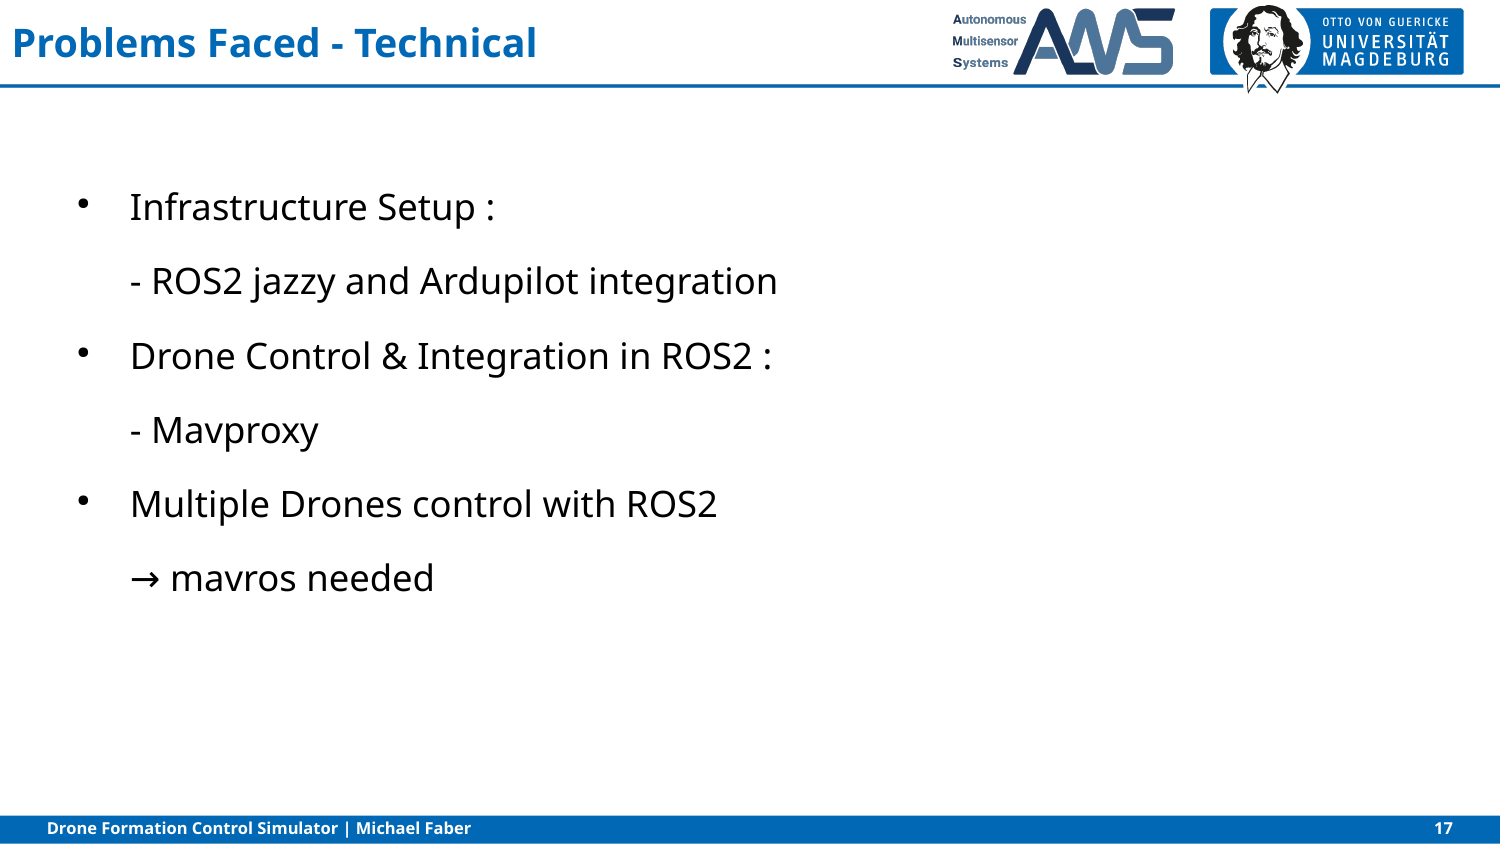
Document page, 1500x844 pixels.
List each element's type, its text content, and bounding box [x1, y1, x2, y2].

list Infrastructure Setup : - ROS2 jazzy and Ardupilot integration Drone Control & Integration in ROS2 : - Mavproxy Multiple Drones control with ROS2 → mavros needed [59, 184, 1441, 721]
title Problems Faced - Technical [0, 0, 943, 86]
picture [0, 0, 1500, 103]
